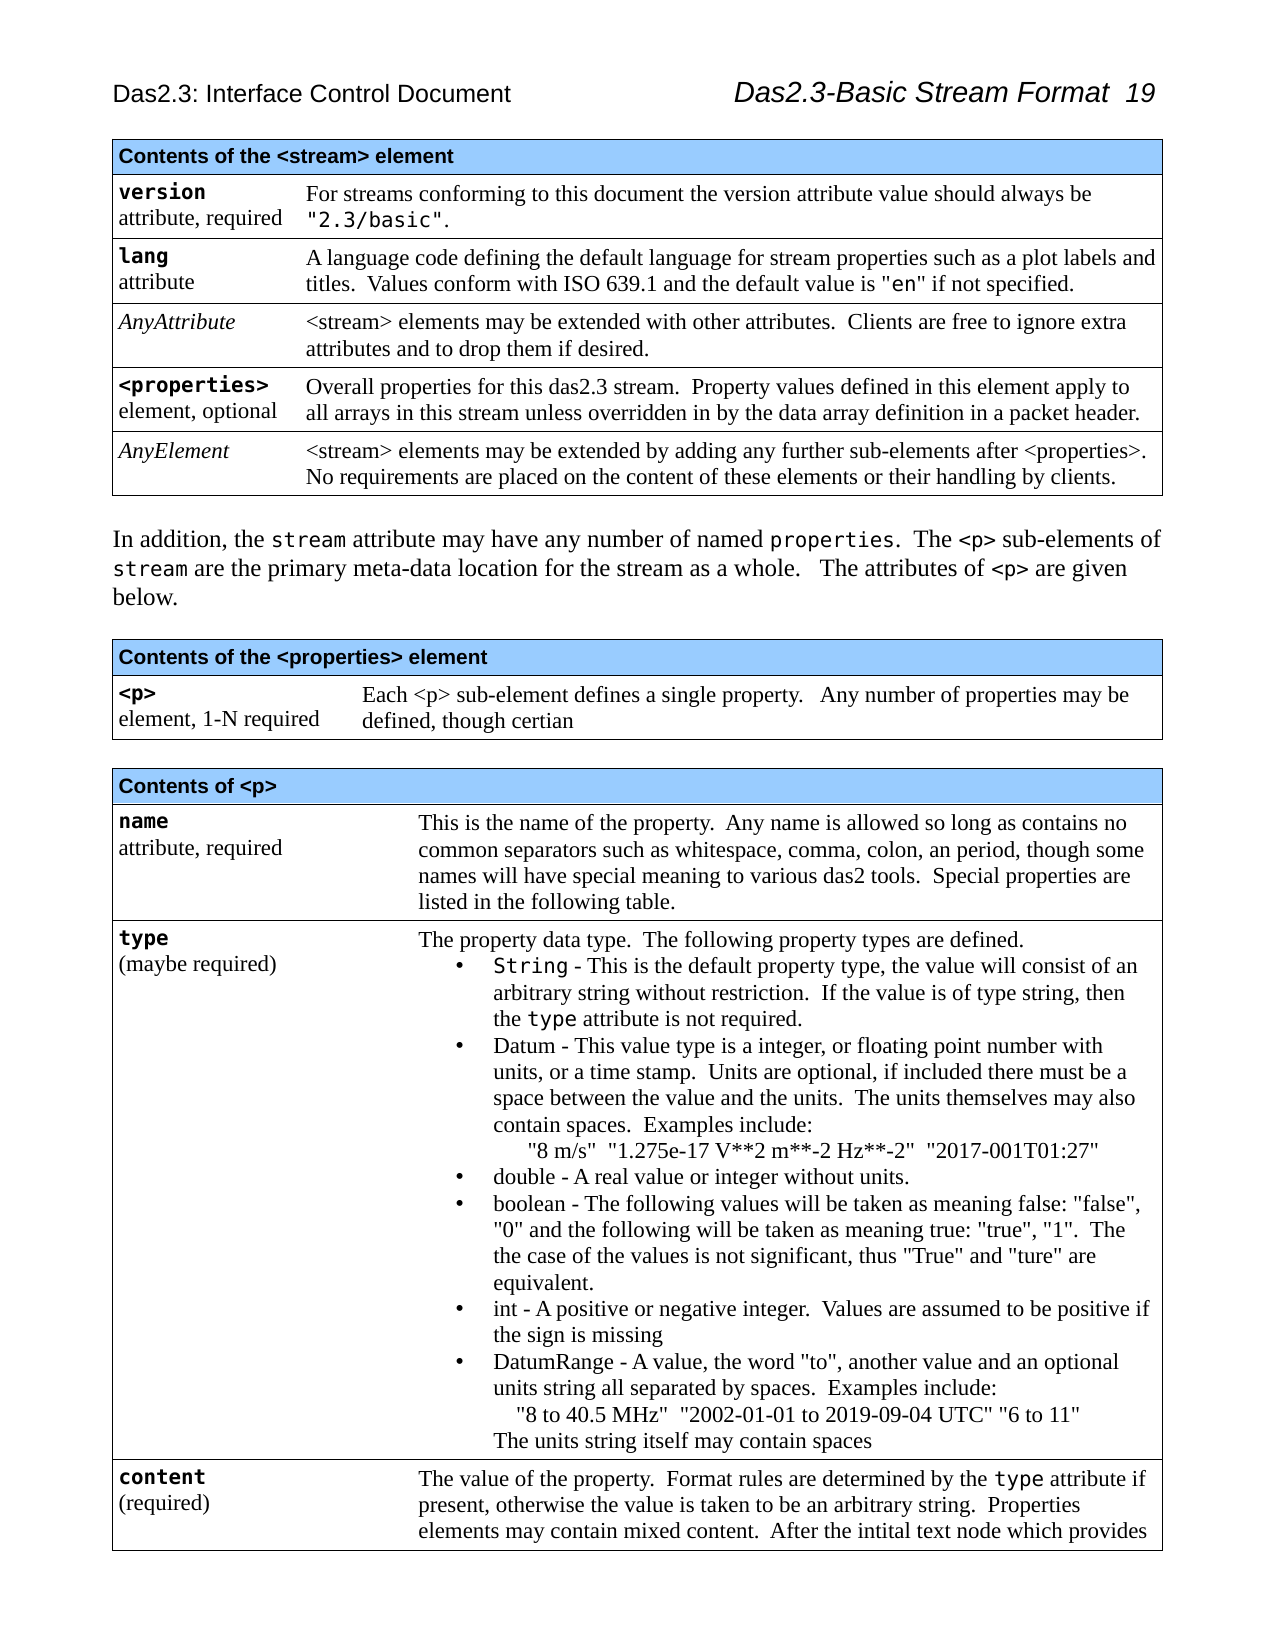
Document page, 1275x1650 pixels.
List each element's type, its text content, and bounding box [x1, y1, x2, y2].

table_cell <stream> elements may be extended with other attributes. Clients are free to ignore extra attributes and to drop them if desired. [300, 304, 1162, 367]
table_cell The value of the property. Format rules are determined by the type attribute if present, otherwise the value is taken to be an arbitrary string. Properties elements may contain mixed content. After the intital text node which provides [413, 1460, 1162, 1550]
table_header Contents of the <stream> element [113, 140, 1162, 174]
table_cell AnyAttribute [113, 304, 300, 367]
table_cell For streams conforming to this document the version attribute value should always be "2.3/basic". [300, 175, 1162, 238]
table_cell The property data type. The following property types are defined. String - This is the default property type, the value will consist of an arbitrary string without restriction. If the value is of type string, then the type attribute is not required. Datum - This value type is a integer, or floating point number with units, or a time stamp. Units are optional, if included there must be a space between the value and the units. The units themselves may also contain spaces. Examples include: "8 m/s" "1.275e-17 V**2 m**-2 Hz**-2" "2017-001T01:27" double - A real value or integer without units. boolean - The following values will be taken as meaning false: "false", "0" and the following will be taken as meaning true: "true", "1". The the case of the values is not significant, thus "True" and "ture" are equivalent. int - A positive or negative integer. Values are assumed to be positive if the sign is missing DatumRange - A value, the word "to", another value and an optional units string all separated by spaces. Examples include: "8 to 40.5 MHz" "2002-01-01 to 2019-09-04 UTC" "6 to 11" The units string itself may contain spaces [413, 921, 1162, 1459]
table_cell This is the name of the property. Any name is allowed so long as contains no common separators such as whitespace, comma, colon, an period, though some names will have special meaning to various das2 tools. Special properties are listed in the following table. [413, 805, 1162, 920]
table_cell Each <p> sub-element defines a single property. Any number of properties may be defined, though certian [356, 676, 1162, 739]
table_cell Overall properties for this das2.3 stream. Property values defined in this element apply to all arrays in this stream unless overridden in by the data array definition in a packet header. [300, 368, 1162, 431]
table_cell name attribute, required [113, 805, 412, 920]
table_cell type (maybe required) [113, 921, 412, 1459]
text In addition, the stream attribute may have any number of named properties. The <p> sub-elements of stream are the primary meta-data location for the stream as a whole. The attributes of <p> are given below. [112, 524, 1162, 611]
table_cell lang attribute [113, 239, 300, 303]
table_cell <properties> element, optional [113, 368, 300, 431]
table_header Contents of the <properties> element [113, 640, 1162, 675]
table_cell <p> element, 1-N required [113, 676, 356, 739]
table_cell <stream> elements may be extended by adding any further sub-elements after <properties>. No requirements are placed on the content of these elements or their handling by clients. [300, 432, 1162, 495]
table_cell AnyElement [113, 432, 300, 495]
table_cell A language code defining the default language for stream properties such as a plot labels and titles. Values conform with ISO 639.1 and the default value is "en" if not specified. [300, 239, 1162, 303]
table_cell content (required) [113, 1460, 412, 1550]
table_cell version attribute, required [113, 175, 300, 238]
table_header Contents of <p> [113, 769, 1162, 803]
